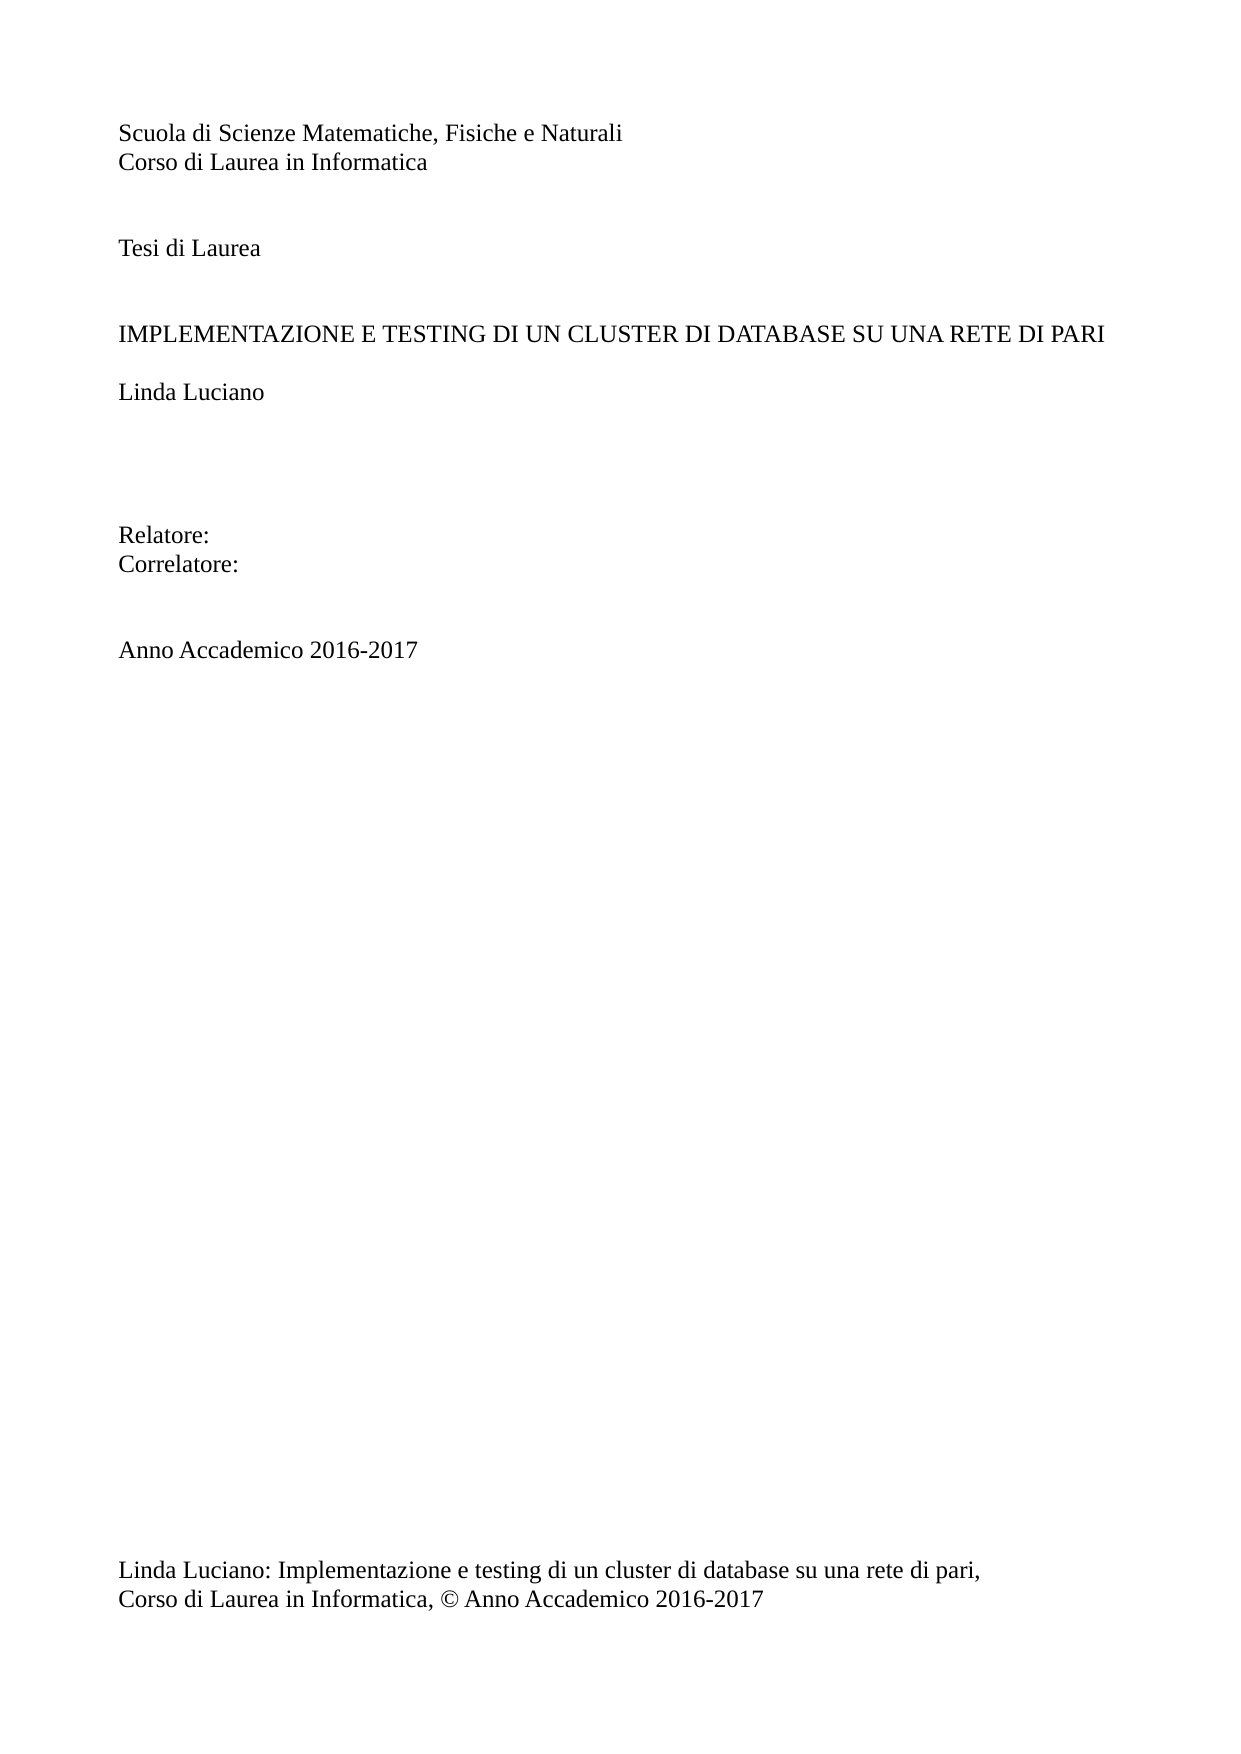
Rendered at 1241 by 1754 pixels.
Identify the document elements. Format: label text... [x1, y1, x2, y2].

text Corso di Laurea in Informatica, © Anno Accademico 2016-2017 [118, 1584, 1122, 1613]
text Linda Luciano: Implementazione e testing di un cluster di database su una rete di pari, [118, 1556, 1122, 1584]
text Correlatore: [118, 549, 1122, 578]
text Relatore: [118, 521, 1122, 549]
text Corso di Laurea in Informatica [118, 147, 1122, 176]
text Scuola di Scienze Matematiche, Fisiche e Naturali [118, 118, 1122, 147]
text Tesi di Laurea [118, 233, 1122, 262]
text IMPLEMENTAZIONE E TESTING DI UN CLUSTER DI DATABASE SU UNA RETE DI PARI [118, 319, 1122, 348]
text Anno Accademico 2016-2017 [118, 636, 1122, 664]
text Linda Luciano [118, 377, 1122, 406]
